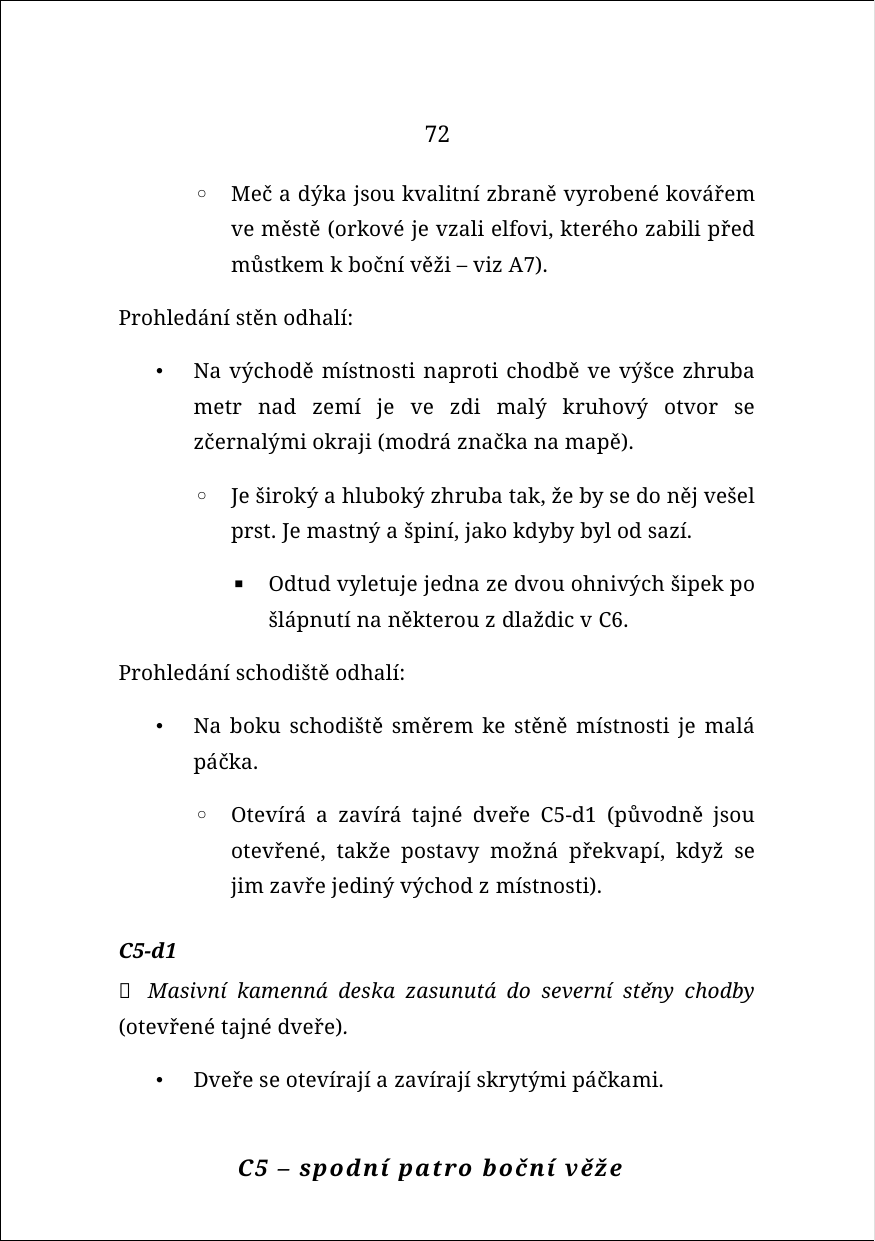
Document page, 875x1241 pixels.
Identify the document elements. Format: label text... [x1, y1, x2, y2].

list Meč a⁠ dýka jsou kvalitní zbraně vyrobené kovářem ve městě (orkové je vzali elfovi, kterého zabili před můstkem k⁠ boční věži – viz A7). [193, 179, 756, 278]
list Dveře se otevírají a⁠ zavírají skrytými páčkami. [156, 1065, 756, 1094]
text Prohledání schodiště odhalí: [118, 658, 756, 687]
subtitle C5-d1 [118, 936, 756, 965]
text Prohledání stěn odhalí: [118, 303, 756, 332]
text 🚪 Masivní kamenná deska zasunutá do severní stěny chodby (otevřené tajné dveře). [118, 976, 756, 1040]
list Na boku schodiště směrem ke stěně místnosti je malá páčka. [156, 711, 756, 775]
list Otevírá a⁠ zavírá tajné dveře C5-d1 (původně jsou otevřené, takže postavy možná překvapí, když se jim zavře jediný východ z⁠ místnosti). [193, 800, 756, 900]
list Na východě místnosti naproti chodbě ve výšce zhruba metr nad zemí je ve zdi malý kruhový otvor se zčernalými okraji (modrá značka na mapě). [156, 356, 756, 456]
list Odtud vyletuje jedna ze dvou ohnivých šipek po šlápnutí na některou z⁠ dlaždic v⁠ C6. [231, 569, 756, 633]
list Je široký a⁠ hluboký zhruba tak, že by se do něj vešel prst. Je mastný a⁠ špiní, jako kdyby byl od sazí. [193, 481, 756, 545]
